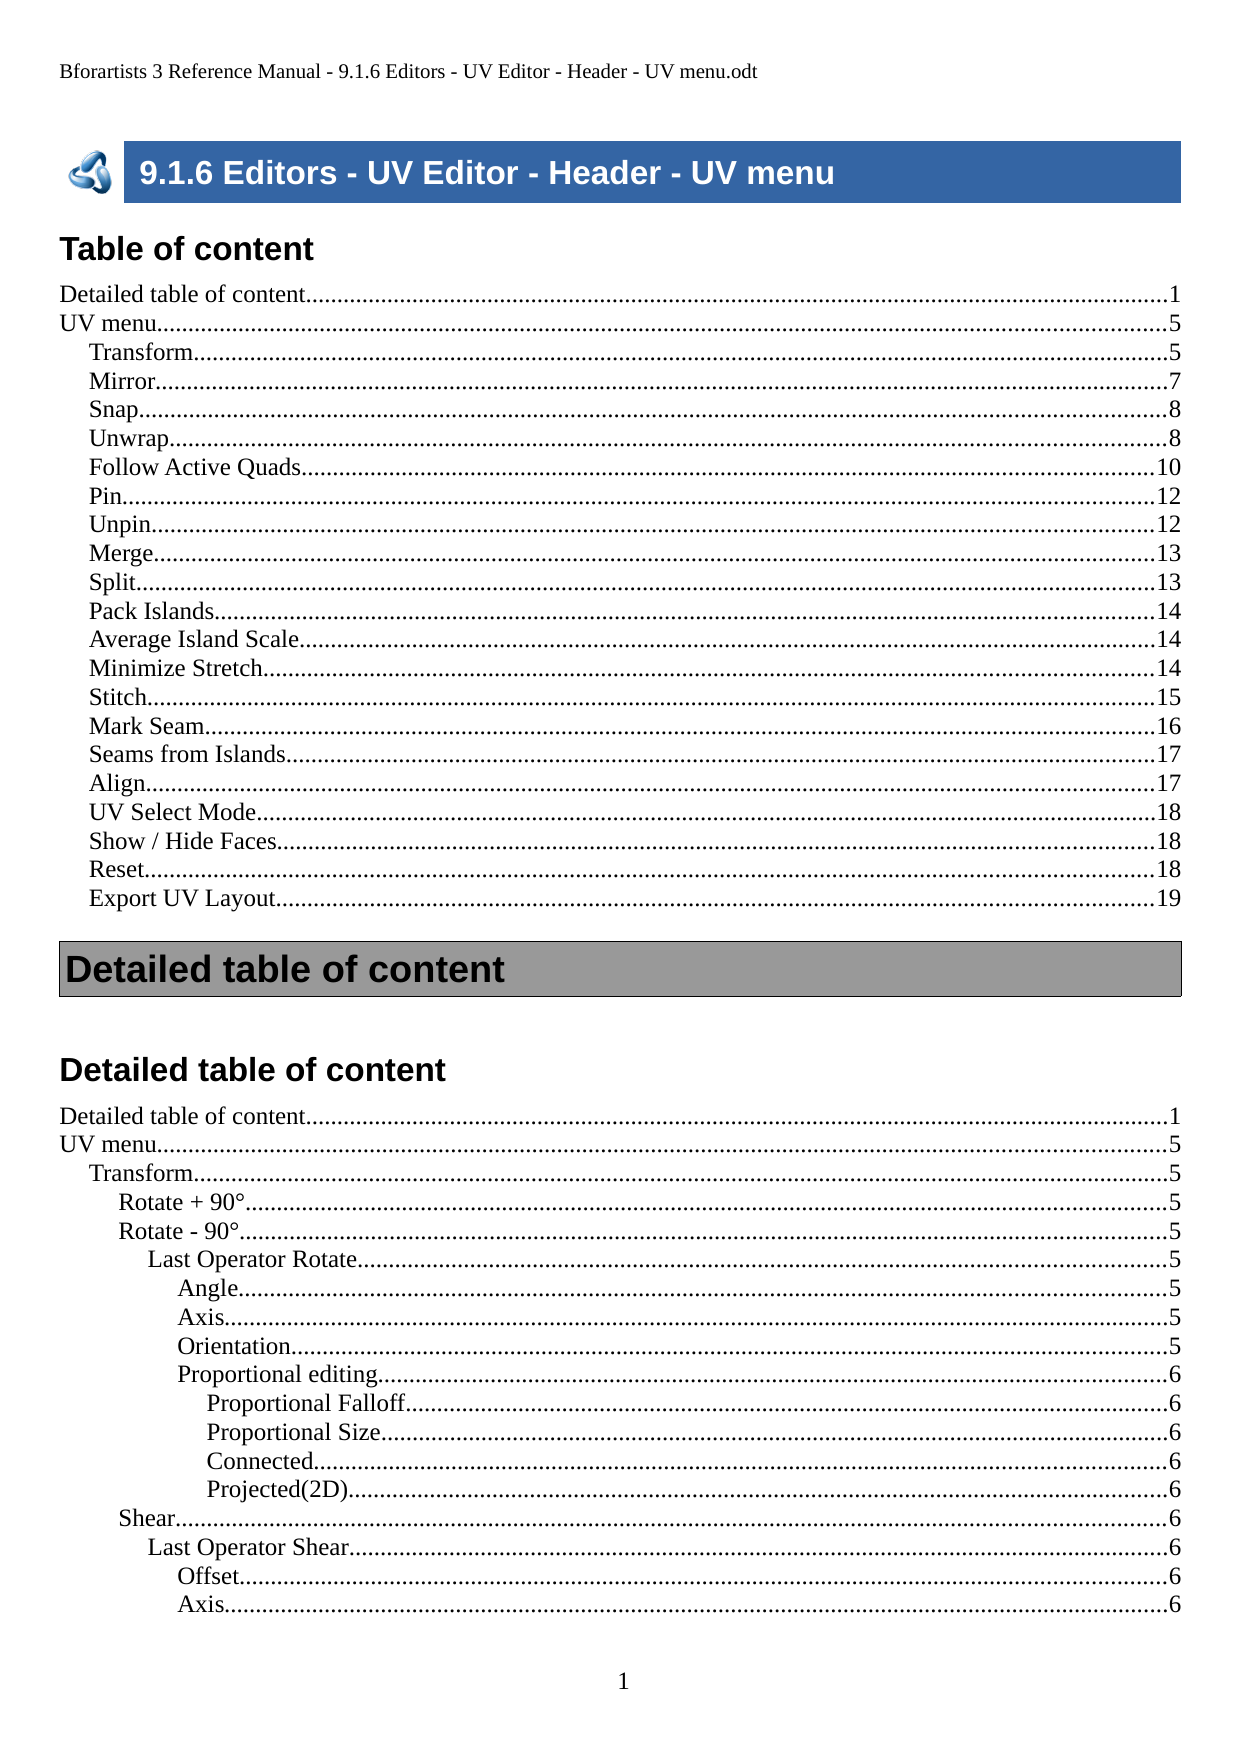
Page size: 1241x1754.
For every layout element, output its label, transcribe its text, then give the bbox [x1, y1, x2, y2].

text Average Island Scale 14 [88, 624, 1181, 653]
text Orientation 5 [177, 1331, 1181, 1359]
text Seams from Islands 17 [88, 739, 1181, 768]
text UV menu 5 [59, 1129, 1181, 1158]
text Transform 5 [88, 1158, 1181, 1187]
text Transform 5 [88, 337, 1181, 366]
text Minimize Stretch 14 [88, 653, 1181, 682]
text Pin 12 [88, 481, 1181, 509]
text Merge 13 [88, 538, 1181, 567]
text Last Operator Shear 6 [147, 1532, 1181, 1561]
text Rotate - 90° 5 [118, 1216, 1181, 1244]
picture [65, 147, 114, 197]
text Pack Islands 14 [88, 596, 1181, 624]
text Mirror 7 [88, 366, 1181, 394]
text Connected 6 [206, 1446, 1181, 1474]
text Follow Active Quads 10 [88, 452, 1181, 481]
text Last Operator Rotate 5 [147, 1244, 1181, 1273]
text Axis 6 [177, 1589, 1181, 1618]
text Angle 5 [177, 1273, 1181, 1302]
text Offset 6 [177, 1561, 1181, 1589]
text Show / Hide Faces 18 [88, 826, 1181, 854]
table_header [59, 141, 124, 203]
text Unpin 12 [88, 509, 1181, 538]
text Snap 8 [88, 394, 1181, 423]
text Proportional Size 6 [206, 1417, 1181, 1446]
table_header Detailed table of content [60, 942, 1181, 996]
text Mark Seam 16 [88, 711, 1181, 739]
text Export UV Layout 19 [88, 883, 1181, 912]
text Proportional Falloff 6 [206, 1388, 1181, 1417]
subtitle Detailed table of content [59, 1050, 1181, 1088]
text Rotate + 90° 5 [118, 1187, 1181, 1216]
text Reset 18 [88, 854, 1181, 883]
subtitle Table of content [59, 228, 1181, 267]
text Stitch 15 [88, 682, 1181, 711]
text UV menu 5 [59, 308, 1181, 337]
text UV Select Mode 18 [88, 797, 1181, 826]
text Axis 5 [177, 1302, 1181, 1331]
text Projected(2D) 6 [206, 1474, 1181, 1503]
text Split 13 [88, 567, 1181, 596]
text Unwrap 8 [88, 423, 1181, 452]
text Align 17 [88, 768, 1181, 797]
text Proportional editing 6 [177, 1359, 1181, 1388]
text Shear 6 [118, 1503, 1181, 1532]
text Detailed table of content 1 [59, 279, 1181, 308]
text Detailed table of content 1 [59, 1101, 1181, 1129]
table_header 9.1.6 Editors - UV Editor - Header - UV menu [124, 141, 1181, 203]
